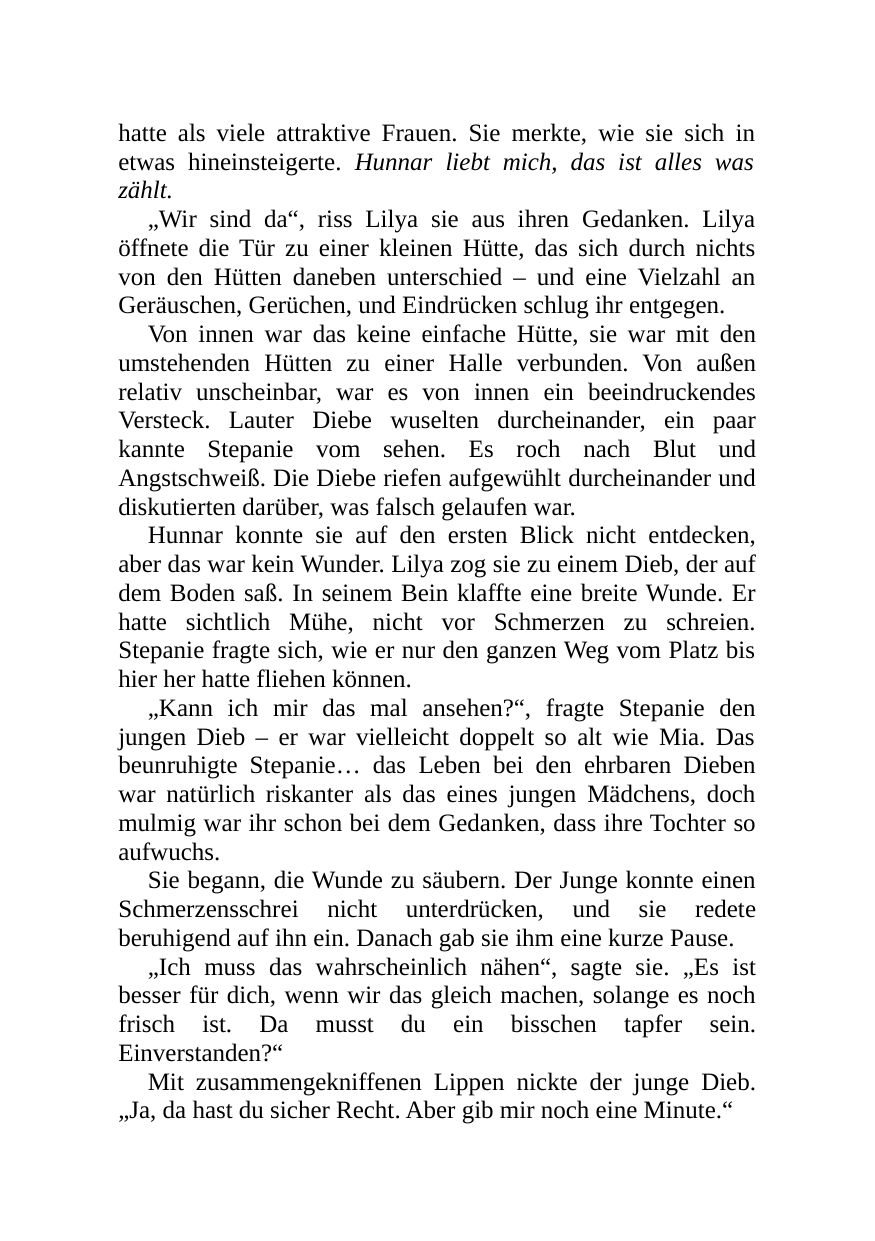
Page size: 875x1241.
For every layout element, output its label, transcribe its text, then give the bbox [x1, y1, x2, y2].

text „Kann ich mir das mal ansehen?“, fragte Stepanie den jungen Dieb – er war vielleicht doppelt so alt wie Mia. Das beunruhigte Stepanie… das Leben bei den ehrbaren Dieben war natürlich riskanter als das eines jungen Mädchens, doch mulmig war ihr schon bei dem Gedanken, dass ihre Tochter so aufwuchs. [118, 693, 756, 866]
text Hunnar konnte sie auf den ersten Blick nicht entdecken, aber das war kein Wunder. Lilya zog sie zu einem Dieb, der auf dem Boden saß. In seinem Bein klaffte eine breite Wunde. Er hatte sichtlich Mühe, nicht vor Schmerzen zu schreien. Stepanie fragte sich, wie er nur den ganzen Weg vom Platz bis hier her hatte fliehen können. [118, 521, 756, 693]
text hatte als viele attraktive Frauen. Sie merkte, wie sie sich in etwas hineinsteigerte. Hunnar liebt mich, das ist alles was zählt. [118, 118, 756, 204]
text Von innen war das keine einfache Hütte, sie war mit den umstehenden Hütten zu einer Halle verbunden. Von außen relativ unscheinbar, war es von innen ein beeindruckendes Versteck. Lauter Diebe wuselten durcheinander, ein paar kannte Stepanie vom sehen. Es roch nach Blut und Angstschweiß. Die Diebe riefen aufgewühlt durcheinander und diskutierten darüber, was falsch gelaufen war. [118, 319, 756, 521]
text Mit zusammengekniffenen Lippen nickte der junge Dieb. „Ja, da hast du sicher Recht. Aber gib mir noch eine Minute.“ [118, 1067, 756, 1124]
text „Ich muss das wahrscheinlich nähen“, sagte sie. „Es ist besser für dich, wenn wir das gleich machen, solange es noch frisch ist. Da musst du ein bisschen tapfer sein. Einverstanden?“ [118, 952, 756, 1067]
text „Wir sind da“, riss Lilya sie aus ihren Gedanken. Lilya öffnete die Tür zu einer kleinen Hütte, das sich durch nichts von den Hütten daneben unterschied – und eine Vielzahl an Geräuschen, Gerüchen, und Eindrücken schlug ihr entgegen. [118, 204, 756, 319]
text Sie begann, die Wunde zu säubern. Der Junge konnte einen Schmerzensschrei nicht unterdrücken, und sie redete beruhigend auf ihn ein. Danach gab sie ihm eine kurze Pause. [118, 866, 756, 952]
